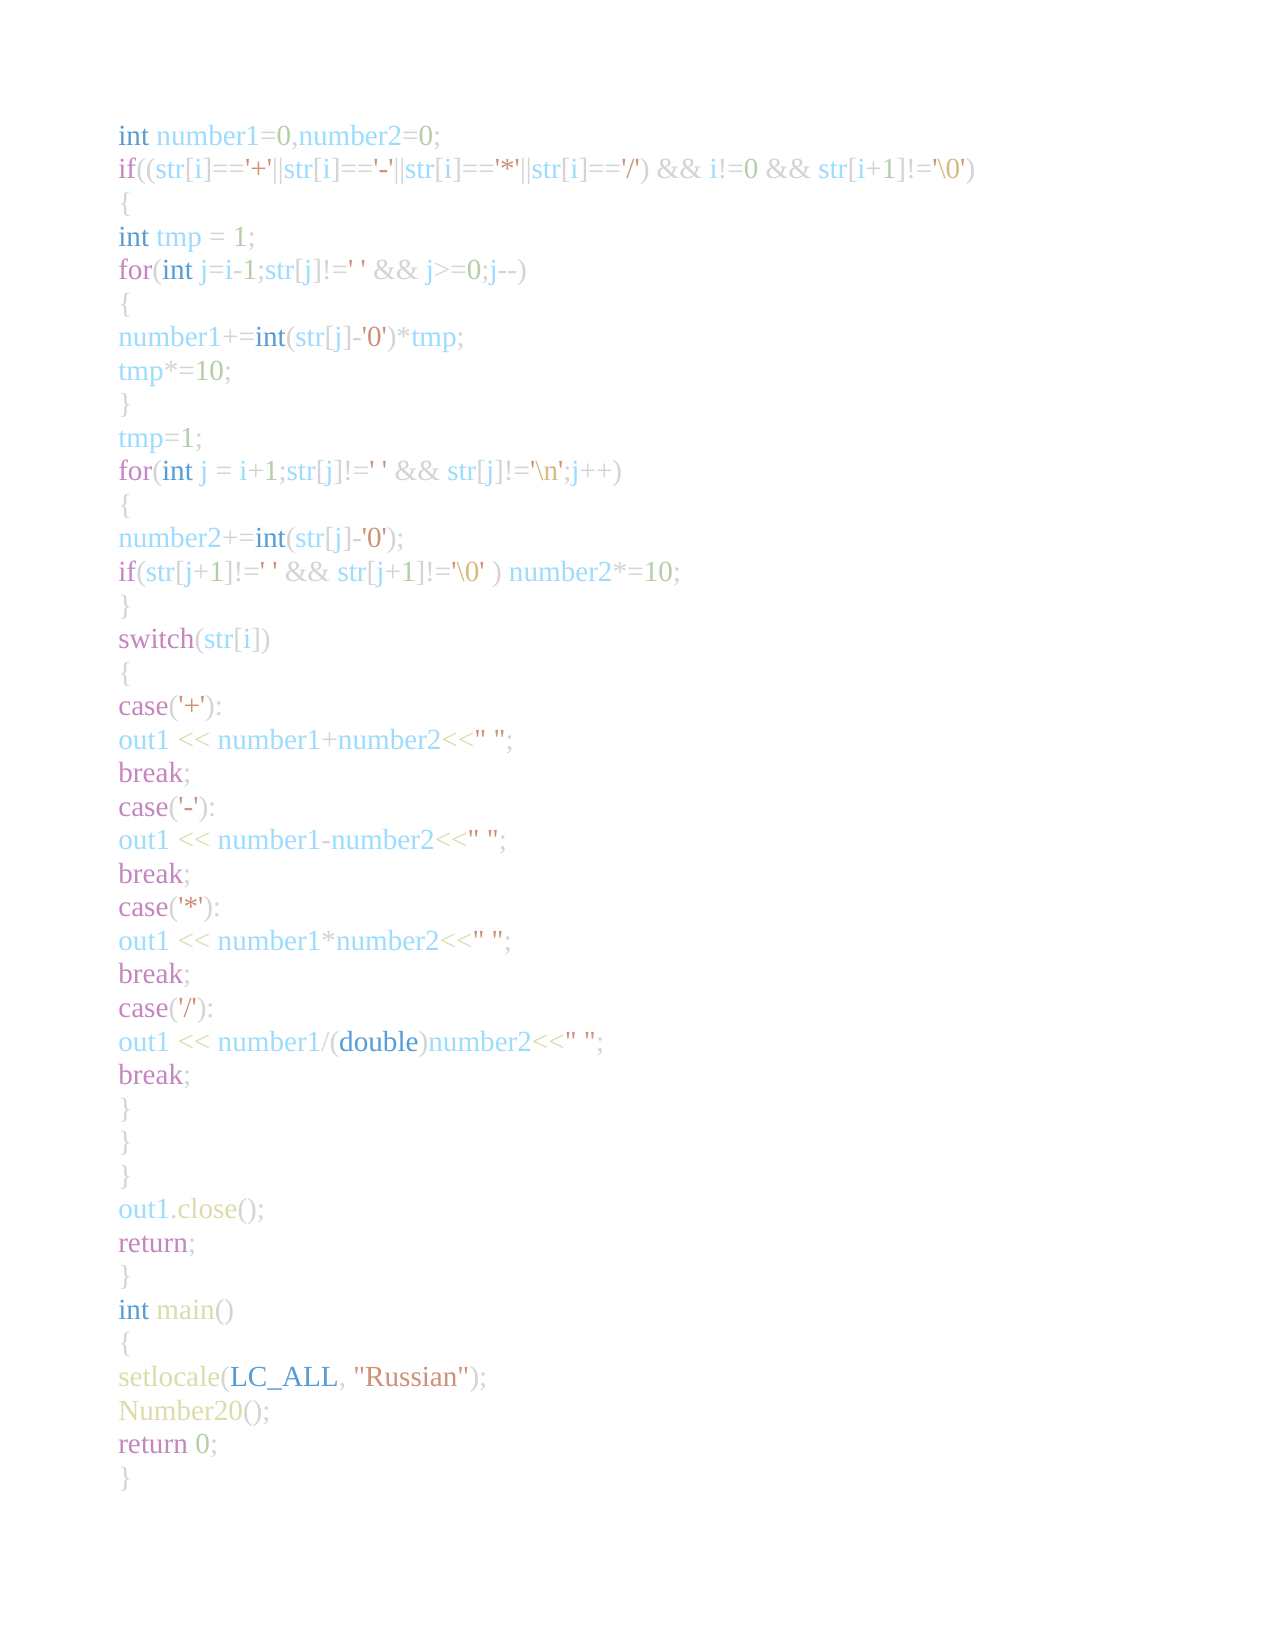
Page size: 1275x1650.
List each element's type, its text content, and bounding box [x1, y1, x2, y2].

text int number1=0,number2=0; [118, 118, 1157, 152]
text number1+=int(str[j]-'0')*tmp; [118, 319, 1157, 353]
text case('/'): [118, 990, 1157, 1024]
text return 0; [118, 1426, 1157, 1460]
text } [118, 1124, 1157, 1158]
text } [118, 588, 1157, 621]
text Number20(); [118, 1393, 1157, 1426]
text { [118, 286, 1157, 319]
text break; [118, 856, 1157, 889]
text switch(str[i]) [118, 621, 1157, 655]
text { [118, 1326, 1157, 1359]
text number2+=int(str[j]-'0'); [118, 521, 1157, 554]
text out1 << number1-number2<<" "; [118, 822, 1157, 856]
text } [118, 386, 1157, 420]
text for(int j = i+1;str[j]!=' ' && str[j]!='\n';j++) [118, 453, 1157, 487]
text tmp*=10; [118, 353, 1157, 386]
text out1 << number1/(double)number2<<" "; [118, 1024, 1157, 1057]
text tmp=1; [118, 420, 1157, 453]
text break; [118, 957, 1157, 990]
text { [118, 487, 1157, 521]
text int main() [118, 1292, 1157, 1326]
text case('-'): [118, 789, 1157, 822]
text out1.close(); [118, 1191, 1157, 1225]
text setlocale(LC_ALL, "Russian"); [118, 1359, 1157, 1393]
text if(str[j+1]!=' ' && str[j+1]!='\0' ) number2*=10; [118, 554, 1157, 588]
text for(int j=i-1;str[j]!=' ' && j>=0;j--) [118, 252, 1157, 286]
text } [118, 1460, 1157, 1493]
text break; [118, 755, 1157, 789]
text int tmp = 1; [118, 219, 1157, 252]
text case('*'): [118, 889, 1157, 923]
text break; [118, 1057, 1157, 1091]
text } [118, 1091, 1157, 1124]
text return; [118, 1225, 1157, 1258]
text } [118, 1158, 1157, 1191]
text if((str[i]=='+'||str[i]=='-'||str[i]=='*'||str[i]=='/') && i!=0 && str[i+1]!='\0') [118, 152, 1157, 185]
text case('+'): [118, 688, 1157, 722]
text { [118, 185, 1157, 219]
text out1 << number1+number2<<" "; [118, 722, 1157, 755]
text } [118, 1258, 1157, 1292]
text out1 << number1*number2<<" "; [118, 923, 1157, 957]
text { [118, 655, 1157, 688]
